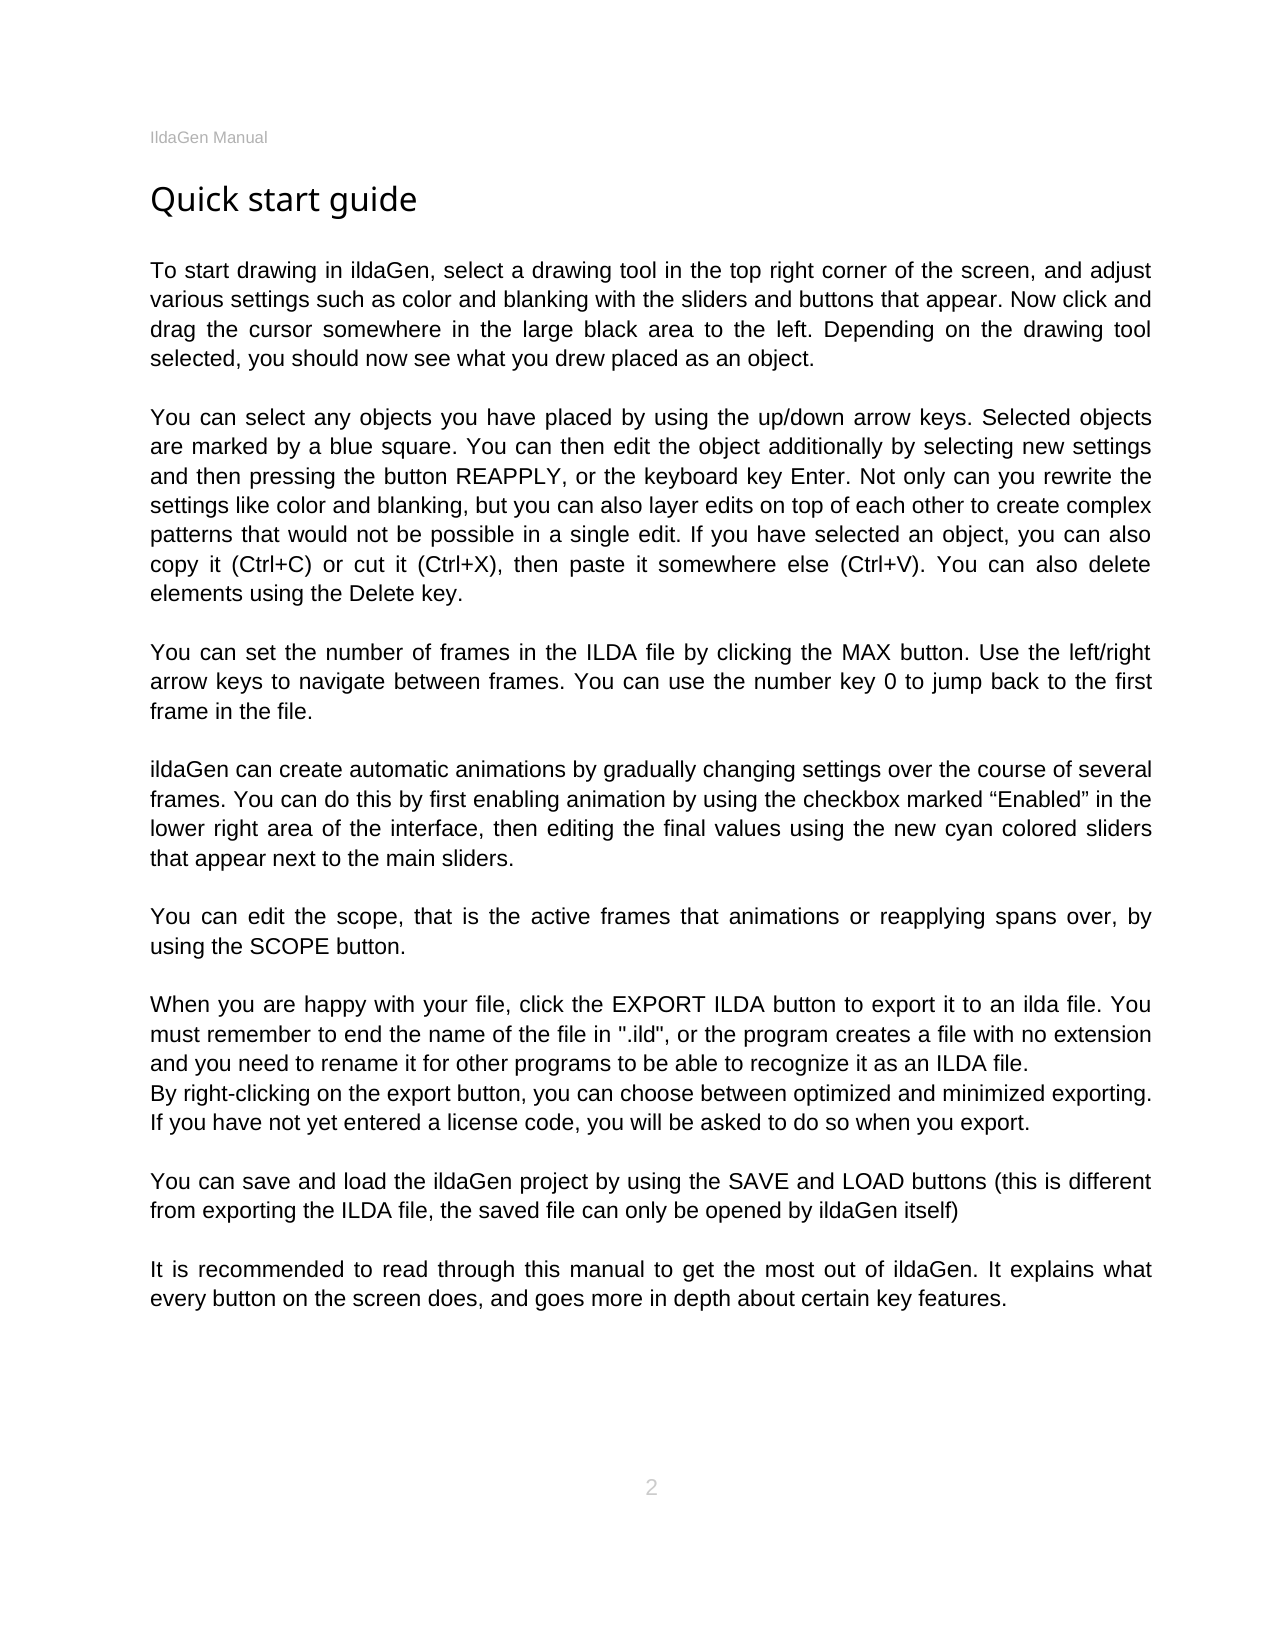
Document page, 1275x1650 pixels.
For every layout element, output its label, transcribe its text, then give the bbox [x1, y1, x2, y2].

text ildaGen can create automatic animations by gradually changing settings over the course of several frames. You can do this by first enabling animation by using the checkbox marked “Enabled” in the lower right area of the interface, then editing the final values using the new cyan colored sliders that appear next to the main sliders. [150, 757, 1153, 871]
text To start drawing in ildaGen, select a drawing tool in the top right corner of the screen, and adjust various settings such as color and blanking with the sliders and buttons that appear. Now click and drag the cursor somewhere in the large black area to the left. Depending on the drawing tool selected, you should now see what you drew placed as an object. [150, 258, 1153, 372]
text You can select any objects you have placed by using the up/down arrow keys. Selected objects are marked by a blue square. You can then edit the object additionally by selecting new settings and then pressing the button REAPPLY, or the keyboard key Enter. Not only can you rewrite the settings like color and blanking, but you can also layer edits on top of each other to create complex patterns that would not be possible in a single edit. If you have selected an object, you can also copy it (Ctrl+C) or cut it (Ctrl+X), then paste it somewhere else (Ctrl+V). You can also delete elements using the Delete key. [150, 405, 1153, 607]
text If you have not yet entered a license code, you will be asked to do so when you export. [150, 1110, 1153, 1135]
subtitle Quick start guide [150, 176, 1153, 222]
text When you are happy with your file, click the EXPORT ILDA button to export it to an ilda file. You must remember to end the name of the file in ".ild", or the program creates a file with no extension and you need to rename it for other programs to be able to recognize it as an ILDA file. [150, 992, 1153, 1077]
text By right-clicking on the export button, you can choose between optimized and minimized exporting. [150, 1080, 1153, 1106]
text You can set the number of frames in the ILDA file by clicking the MAX button. Use the left/right arrow keys to navigate between frames. You can use the number key 0 to jump back to the first frame in the file. [150, 640, 1153, 724]
text It is recommended to read through this manual to get the most out of ildaGen. It explains what every button on the screen does, and goes more in depth about certain key features. [150, 1257, 1153, 1312]
text You can edit the scope, that is the active frames that animations or reapplying spans over, by using the SCOPE button. [150, 904, 1153, 959]
text You can save and load the ildaGen project by using the SAVE and LOAD buttons (this is different from exporting the ILDA file, the saved file can only be opened by ildaGen itself) [150, 1168, 1153, 1223]
